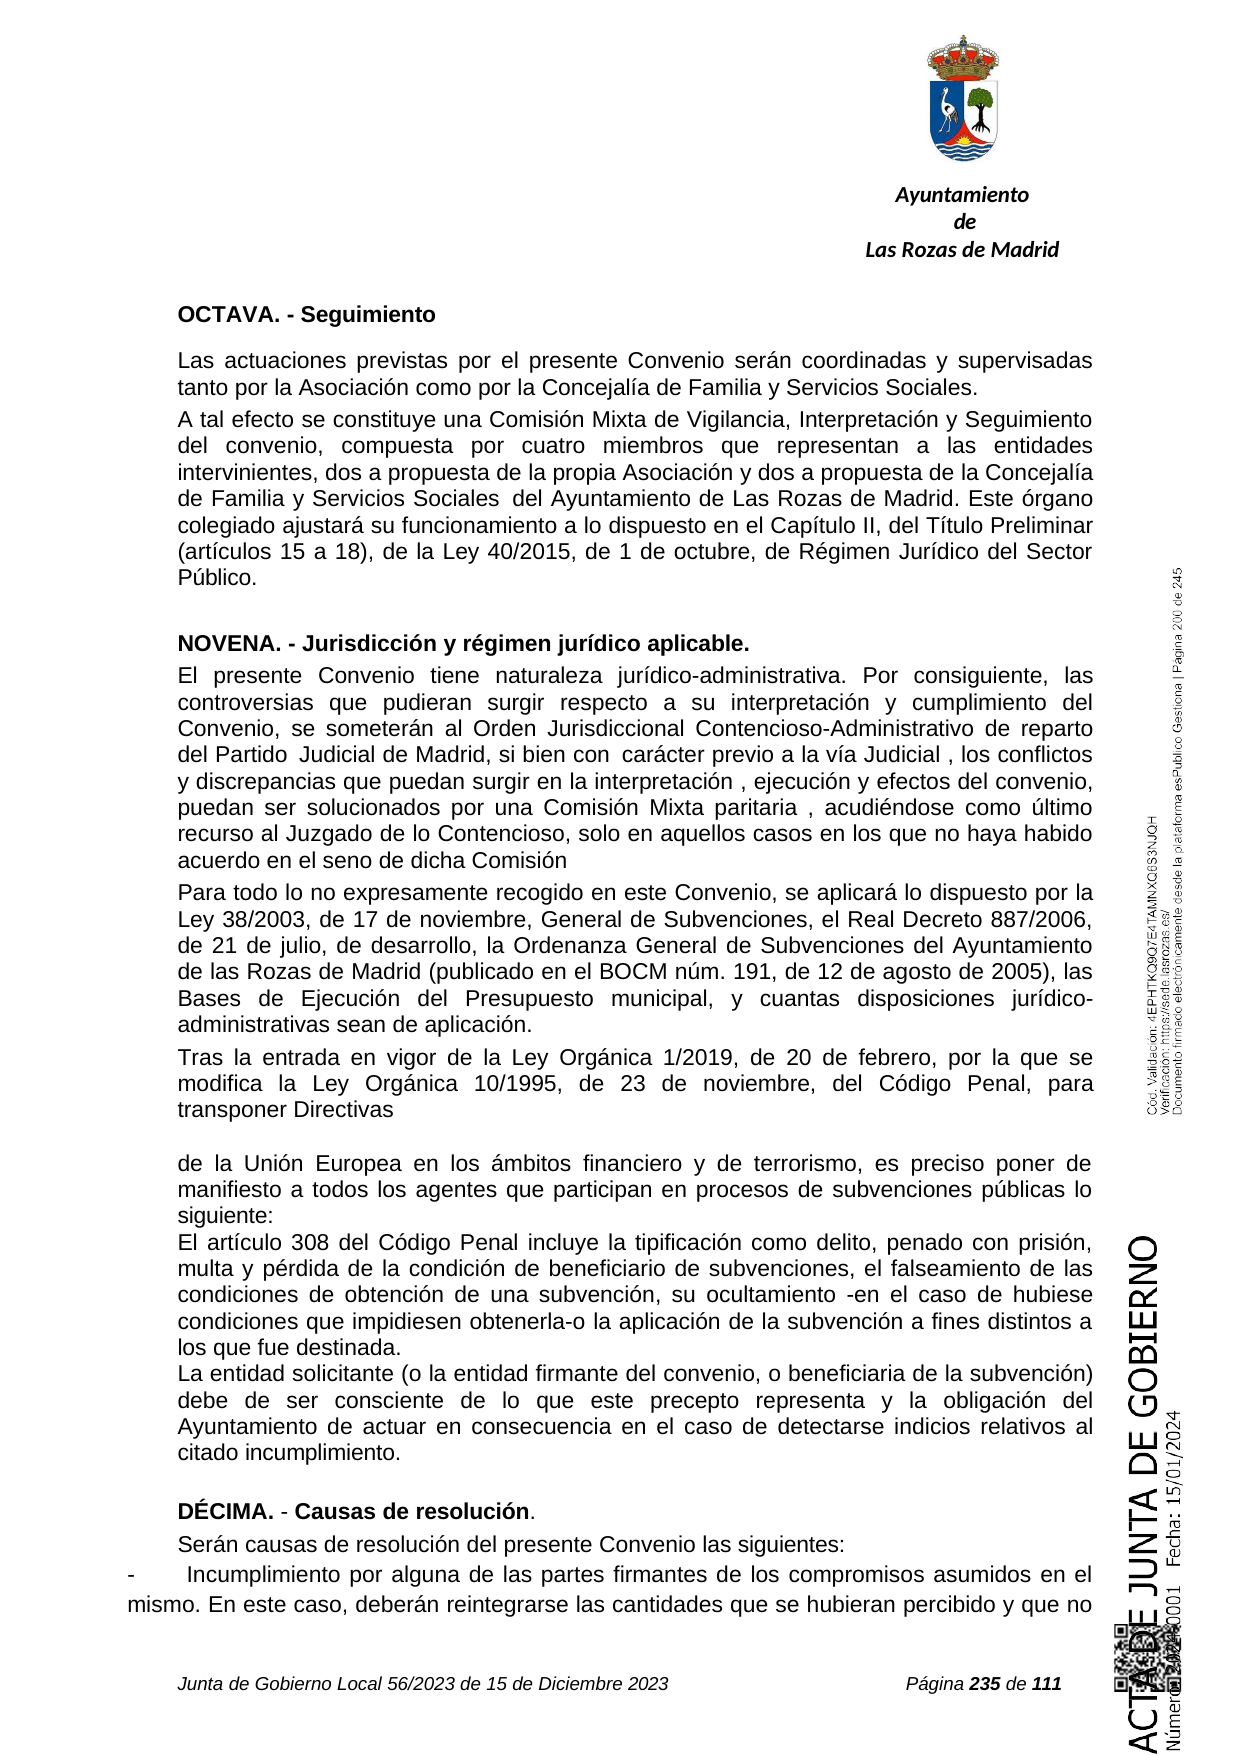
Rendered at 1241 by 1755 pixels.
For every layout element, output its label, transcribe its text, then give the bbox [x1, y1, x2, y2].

text Para todo lo no expresamente recogido en este Convenio, se aplicará lo dispuesto por la Ley 38/2003, de 17 de noviembre, General de Subvenciones, el Real Decreto 887/2006, de 21 de julio, de desarrollo, la Ordenanza General de Subvenciones del Ayuntamiento de las Rozas de Madrid (publicado en el BOCM núm. 191, de 12 de agosto de 2005), las Bases de Ejecución del Presupuesto municipal, y cuantas disposiciones jurídico- administrativas sean de aplicación. [177, 879, 1094, 1037]
subtitle OCTAVA. - Seguimiento [177, 301, 1232, 328]
text Serán causas de resolución del presente Convenio las siguientes: [177, 1531, 1232, 1557]
text Las actuaciones previstas por el presente Convenio serán coordinadas y supervisadas tanto por la Asociación como por la Concejalía de Familia y Servicios Sociales. [177, 347, 1093, 400]
subtitle NOVENA. - Jurisdicción y régimen jurídico aplicable. [177, 629, 1232, 656]
text El presente Convenio tiene naturaleza jurídico-administrativa. Por consiguiente, las controversias que pudieran surgir respecto a su interpretación y cumplimiento del Convenio, se someterán al Orden Jurisdiccional Contencioso-Administrativo de reparto del Partido Judicial de Madrid, si bien con carácter previo a la vía Judicial , los conflictos y discrepancias que puedan surgir en la interpretación , ejecución y efectos del convenio, puedan ser solucionados por una Comisión Mixta paritaria , acudiéndose como último recurso al Juzgado de lo Contencioso, solo en aquellos casos en los que no haya habido acuerdo en el seno de dicha Comisión [177, 662, 1094, 873]
text de la Unión Europea en los ámbitos financiero y de terrorismo, es preciso poner de manifiesto a todos los agentes que participan en procesos de subvenciones públicas lo siguiente: [177, 1149, 1093, 1228]
text A tal efecto se constituye una Comisión Mixta de Vigilancia, Interpretación y Seguimiento del convenio, compuesta por cuatro miembros que representan a las entidades intervinientes, dos a propuesta de la propia Asociación y dos a propuesta de la Concejalía de Familia y Servicios Sociales del Ayuntamiento de Las Rozas de Madrid. Este órgano colegiado ajustará su funcionamiento a lo dispuesto en el Capítulo II, del Título Preliminar (artículos 15 a 18), de la Ley 40/2015, de 1 de octubre, de Régimen Jurídico del Sector Público. [177, 406, 1094, 591]
list Incumplimiento por alguna de las partes firmantes de los compromisos asumidos en el mismo. En este caso, deberán reintegrarse las cantidades que se hubieran percibido y que no [127, 1561, 1093, 1618]
text Tras la entrada en vigor de la Ley Orgánica 1/2019, de 20 de febrero, por la que se modifica la Ley Orgánica 10/1995, de 23 de noviembre, del Código Penal, para transponer Directivas [177, 1043, 1094, 1122]
text El artículo 308 del Código Penal incluye la tipificación como delito, penado con prisión, multa y pérdida de la condición de beneficiario de subvenciones, el falseamiento de las condiciones de obtención de una subvención, su ocultamiento -en el caso de hubiese condiciones que impidiesen obtenerla-o la aplicación de la subvención a fines distintos a los que fue destinada. [177, 1228, 1094, 1360]
text La entidad solicitante (o la entidad firmante del convenio, o beneficiaria de la subvención) debe de ser consciente de lo que este precepto representa y la obligación del Ayuntamiento de actuar en consecuencia en el caso de detectarse indicios relativos al citado incumplimiento. [177, 1360, 1094, 1466]
subtitle DÉCIMA. - Causas de resolución. [177, 1498, 1232, 1524]
